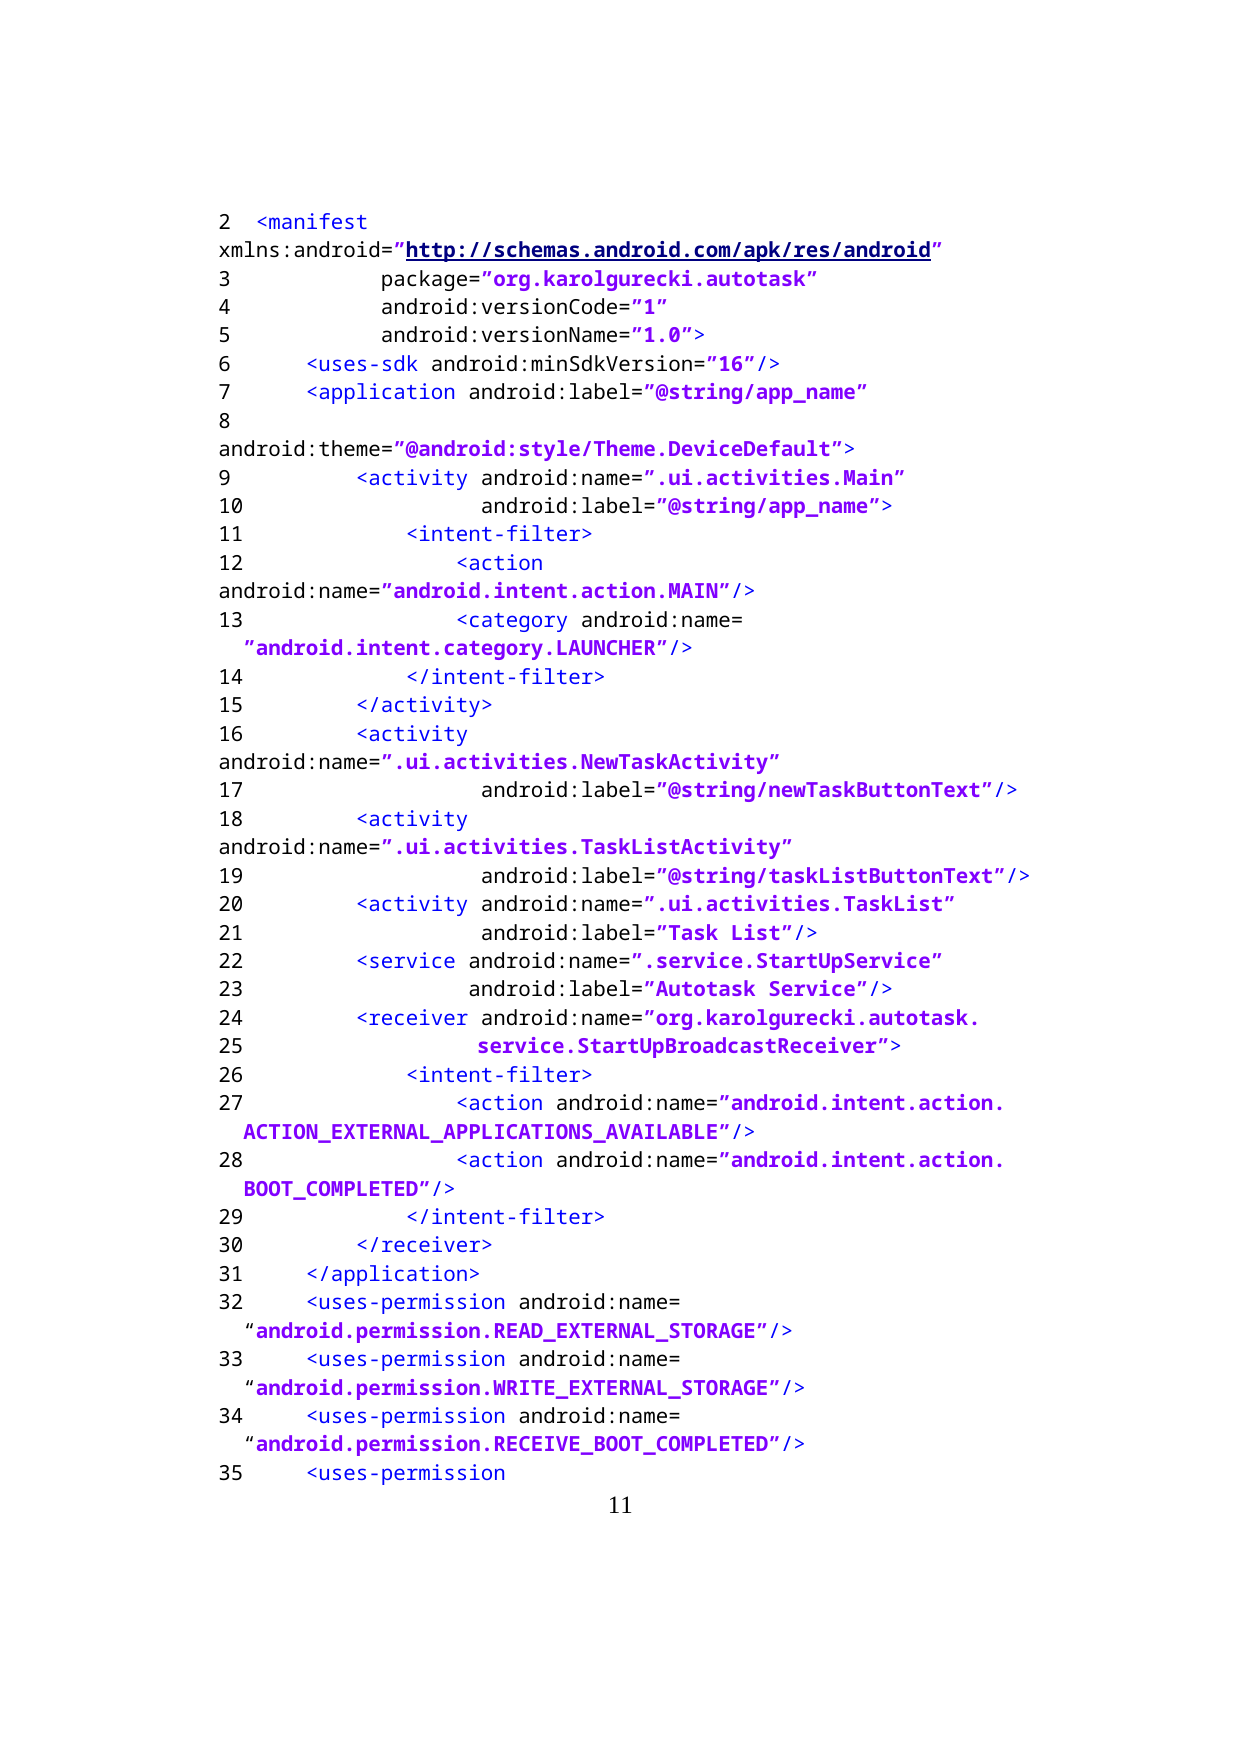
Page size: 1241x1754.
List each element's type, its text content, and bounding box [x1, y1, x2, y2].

table_header 2 <manifest xmlns:android=”http://schemas.android.com/apk/res/android” 3 package=”org.karolgurecki.autotask” 4 android:versionCode=”1” 5 android:versionName=”1.0”> 6 <uses-sdk android:minSdkVersion=”16”/> 7 <application android:label=”@string/app_name” 8 android:theme=”@android:style/Theme.DeviceDefault”> 9 <activity android:name=”.ui.activities.Main” 10 android:label=”@string/app_name”> 11 <intent-filter> 12 <action android:name=”android.intent.action.MAIN”/> 13 <category android:name= ”android.intent.category.LAUNCHER”/> 14 </intent-filter> 15 </activity> 16 <activity android:name=”.ui.activities.NewTaskActivity” 17 android:label=”@string/newTaskButtonText”/> 18 <activity android:name=”.ui.activities.TaskListActivity” 19 android:label=”@string/taskListButtonText”/> 20 <activity android:name=”.ui.activities.TaskList” 21 android:label=”Task List”/> 22 <service android:name=”.service.StartUpService” 23 android:label=”Autotask Service”/> 24 <receiver android:name=”org.karolgurecki.autotask. 25 service.StartUpBroadcastReceiver”> 26 <intent-filter> 27 <action android:name=”android.intent.action. ACTION_EXTERNAL_APPLICATIONS_AVAILABLE”/> 28 <action android:name=”android.intent.action. BOOT_COMPLETED”/> 29 </intent-filter> 30 </receiver> 31 </application> 32 <uses-permission android:name= “android.permission.READ_EXTERNAL_STORAGE”/> 33 <uses-permission android:name= “android.permission.WRITE_EXTERNAL_STORAGE”/> 34 <uses-permission android:name= “android.permission.RECEIVE_BOOT_COMPLETED”/> 35 <uses-permission [207, 207, 1048, 1486]
